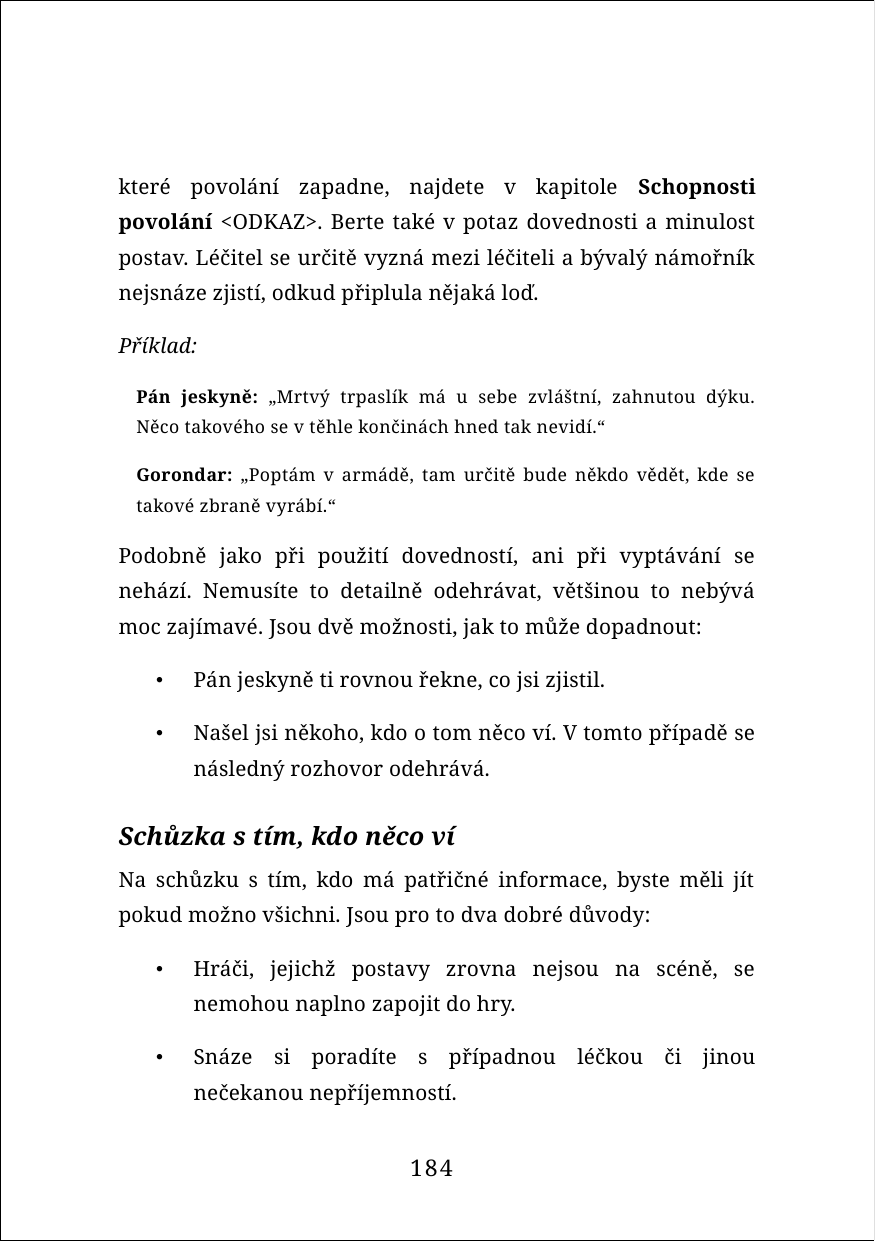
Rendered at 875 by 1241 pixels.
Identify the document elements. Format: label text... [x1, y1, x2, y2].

text Pán jeskyně: „Mrtvý trpaslík má u sebe zvláštní, zahnutou dýku. Něco takového se v těhle končinách hned tak nevidí.“ [136, 385, 756, 439]
text Podobně jako při použití dovedností, ani při vyptávání se nehází. Nemusíte to detailně odehrávat, většinou to nebývá moc zajímavé. Jsou dvě možnosti, jak to může dopadnout: [118, 541, 756, 641]
text Příklad: [118, 332, 756, 360]
list Pán jeskyně ti rovnou řekne, co jsi zjistil. [156, 665, 756, 694]
list Hráči, jejichž postavy zrovna nejsou na scéně, se nemohou naplno zapojit do hry. [156, 954, 756, 1018]
text které povolání zapadne, najdete v kapitole Schopnosti povolání <ODKAZ>. Berte také v potaz dovednosti a minulost postav. Léčitel se určitě vyzná mezi léčiteli a bývalý námořník nejsnáze zjistí, odkud připlula nějaká loď. [118, 172, 756, 307]
subtitle Schůzka s tím, kdo něco ví [118, 819, 756, 853]
list Našel jsi někoho, kdo o tom něco ví. V tomto případě se následný rozhovor odehrává. [156, 718, 756, 782]
text Na schůzku s tím, kdo má patřičné informace, byste měli jít pokud možno všichni. Jsou pro to dva dobré důvody: [118, 865, 756, 929]
list Snáze si poradíte s případnou léčkou či jinou nečekanou nepříjemností. [156, 1042, 756, 1106]
text Gorondar: „Poptám v armádě, tam určitě bude někdo vědět, kde se takové zbraně vyrábí.“ [136, 463, 756, 517]
